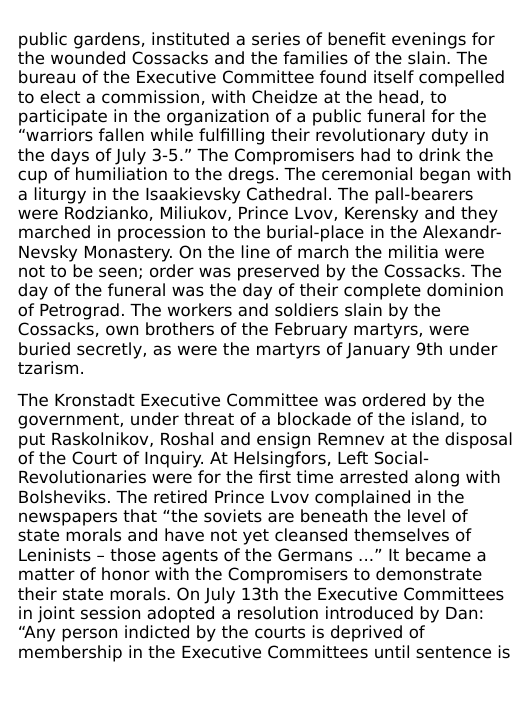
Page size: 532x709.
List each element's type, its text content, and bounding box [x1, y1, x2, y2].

text public gardens, instituted a series of benefit evenings for the wounded Cossacks and the families of the slain. The bureau of the Executive Committee found itself compelled to elect a commission, with Cheidze at the head, to participate in the organization of a public funeral for the “warriors fallen while fulfilling their revolutionary duty in the days of July 3-5.” The Compromisers had to drink the cup of humiliation to the dregs. The ceremonial began with a liturgy in the Isaakievsky Cathedral. The pall-bearers were Rodzianko, Miliukov, Prince Lvov, Kerensky and they marched in procession to the burial-place in the Alexandr-Nevsky Monastery. On the line of march the militia were not to be seen; order was preserved by the Cossacks. The day of the funeral was the day of their complete dominion of Petrograd. The workers and soldiers slain by the Cossacks, own brothers of the February martyrs, were buried secretly, as were the martyrs of January 9th under tzarism. [18, 29, 514, 378]
text The Kronstadt Executive Committee was ordered by the government, under threat of a blockade of the island, to put Raskolnikov, Roshal and ensign Remnev at the disposal of the Court of Inquiry. At Helsingfors, Left Social-Revolutionaries were for the first time arrested along with Bolsheviks. The retired Prince Lvov complained in the newspapers that “the soviets are beneath the level of state morals and have not yet cleansed themselves of Leninists – those agents of the Germans ...” It became a matter of honor with the Compromisers to demonstrate their state morals. On July 13th the Executive Committees in joint session adopted a resolution introduced by Dan: “Any person indicted by the courts is deprived of membership in the Executive Committees until sentence is [18, 391, 514, 662]
